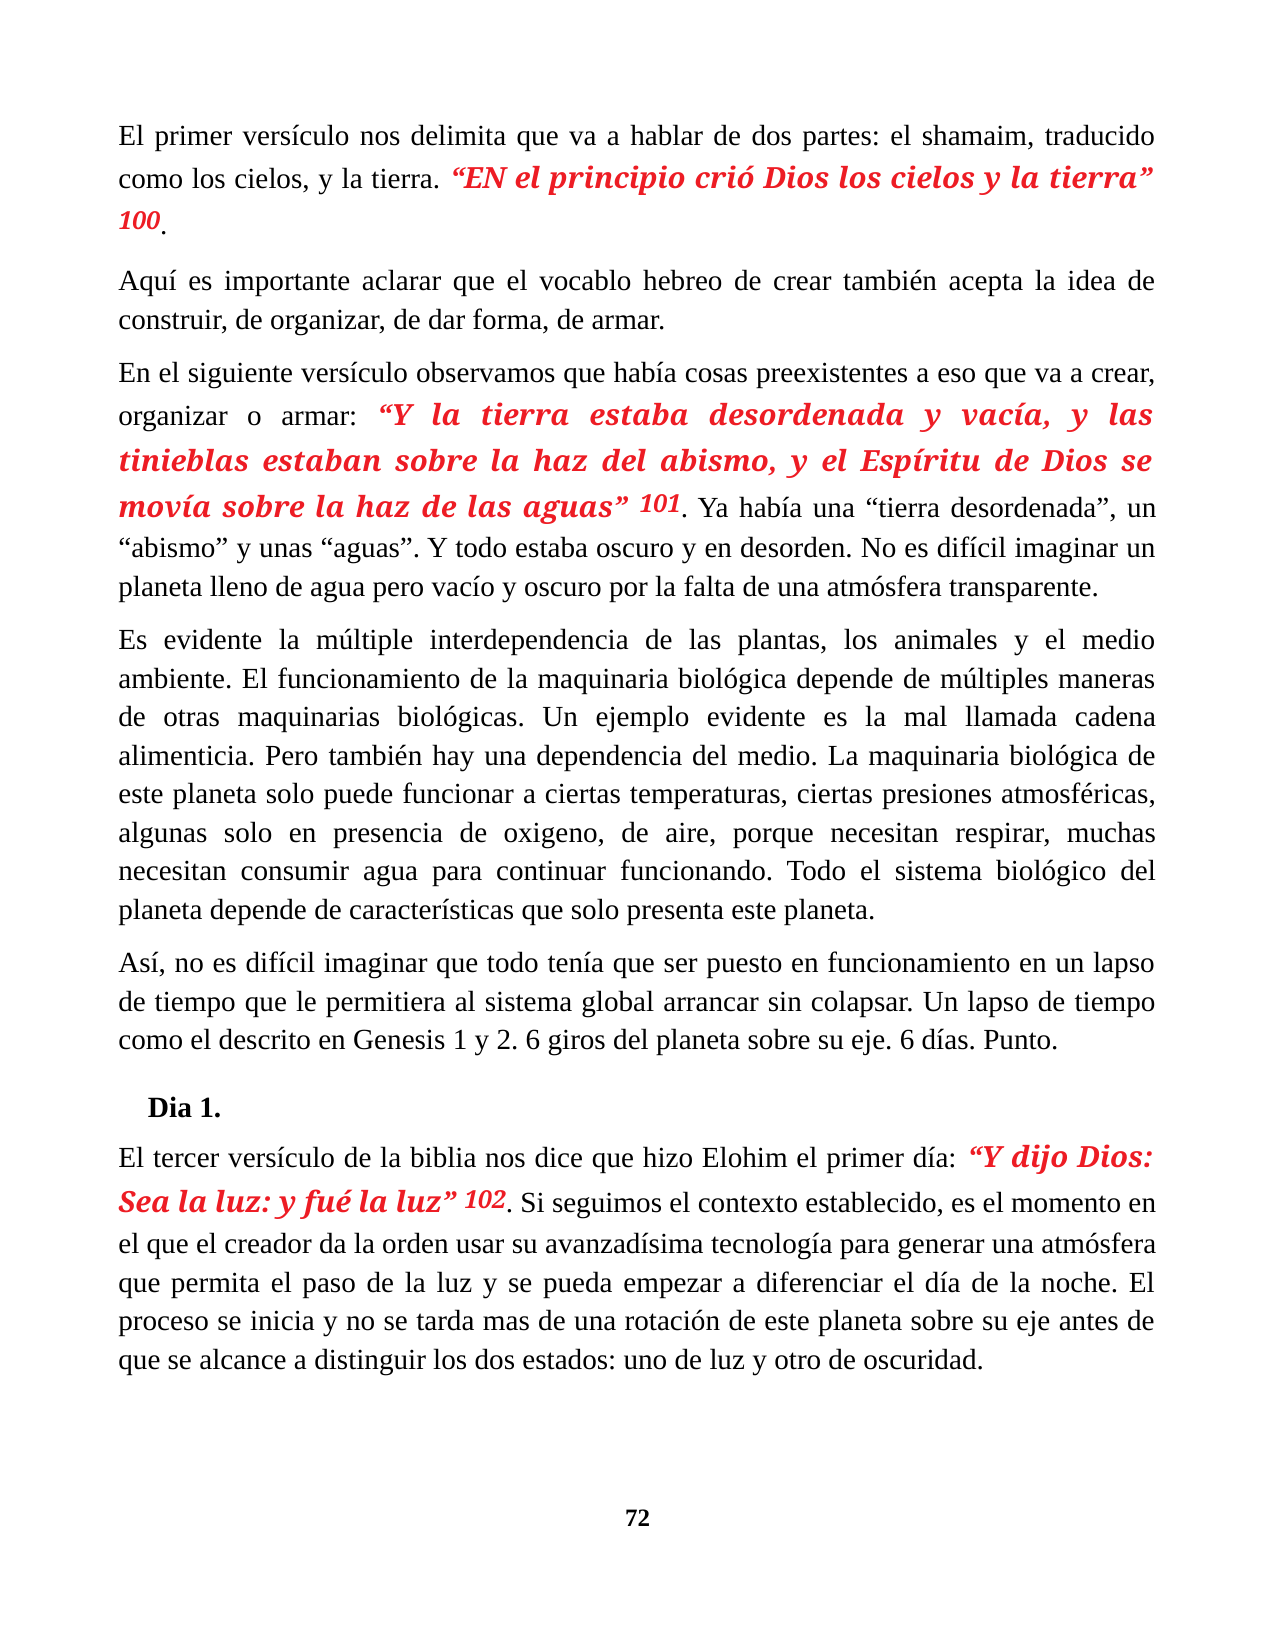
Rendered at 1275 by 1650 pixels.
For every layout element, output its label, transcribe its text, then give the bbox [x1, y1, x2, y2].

text El tercer versículo de la biblia nos dice que hizo Elohim el primer día: “Y dijo Dios: Sea la luz: y fué la luz” . Si seguimos el contexto establecido, es el momento en el que el creador da la orden usar su avanzadísima tecnología para generar una atmósfera que permita el paso de la luz y se pueda empezar a diferenciar el día de la noche. El proceso se inicia y no se tarda mas de una rotación de este planeta sobre su eje antes de que se alcance a distinguir los dos estados: uno de luz y otro de oscuridad. [118, 1136, 1157, 1376]
text En el siguiente versículo observamos que había cosas preexistentes a eso que va a crear, organizar o armar: “Y la tierra estaba desordenada y vacía, y las tinieblas estaban sobre la haz del abismo, y el Espíritu de Dios se movía sobre la haz de las aguas” . Ya había una “tierra desordenada”, un “abismo” y unas “aguas”. Y todo estaba oscuro y en desorden. No es difícil imaginar un planeta lleno de agua pero vacío y oscuro por la falta de una atmósfera transparente. [118, 355, 1157, 603]
text Así, no es difícil imaginar que todo tenía que ser puesto en funcionamiento en un lapso de tiempo que le permitiera al sistema global arrancar sin colapsar. Un lapso de tiempo como el descrito en Genesis 1 y 2. 6 giros del planeta sobre su eje. 6 días. Punto. [118, 945, 1157, 1056]
text El primer versículo nos delimita que va a hablar de dos partes: el shamaim, traducido como los cielos, y la tierra. “EN el principio crió Dios los cielos y la tierra” . [118, 118, 1157, 243]
text Aquí es importante aclarar que el vocablo hebreo de crear también acepta la idea de construir, de organizar, de dar forma, de armar. [118, 263, 1157, 336]
text Es evidente la múltiple interdependencia de las plantas, los animales y el medio ambiente. El funcionamiento de la maquinaria biológica depende de múltiples maneras de otras maquinarias biológicas. Un ejemplo evidente es la mal llamada cadena alimenticia. Pero también hay una dependencia del medio. La maquinaria biológica de este planeta solo puede funcionar a ciertas temperaturas, ciertas presiones atmosféricas, algunas solo en presencia de oxigeno, de aire, porque necesitan respirar, muchas necesitan consumir agua para continuar funcionando. Todo el sistema biológico del planeta depende de características que solo presenta este planeta. [118, 622, 1157, 926]
subtitle Dia 1. [148, 1090, 1157, 1124]
